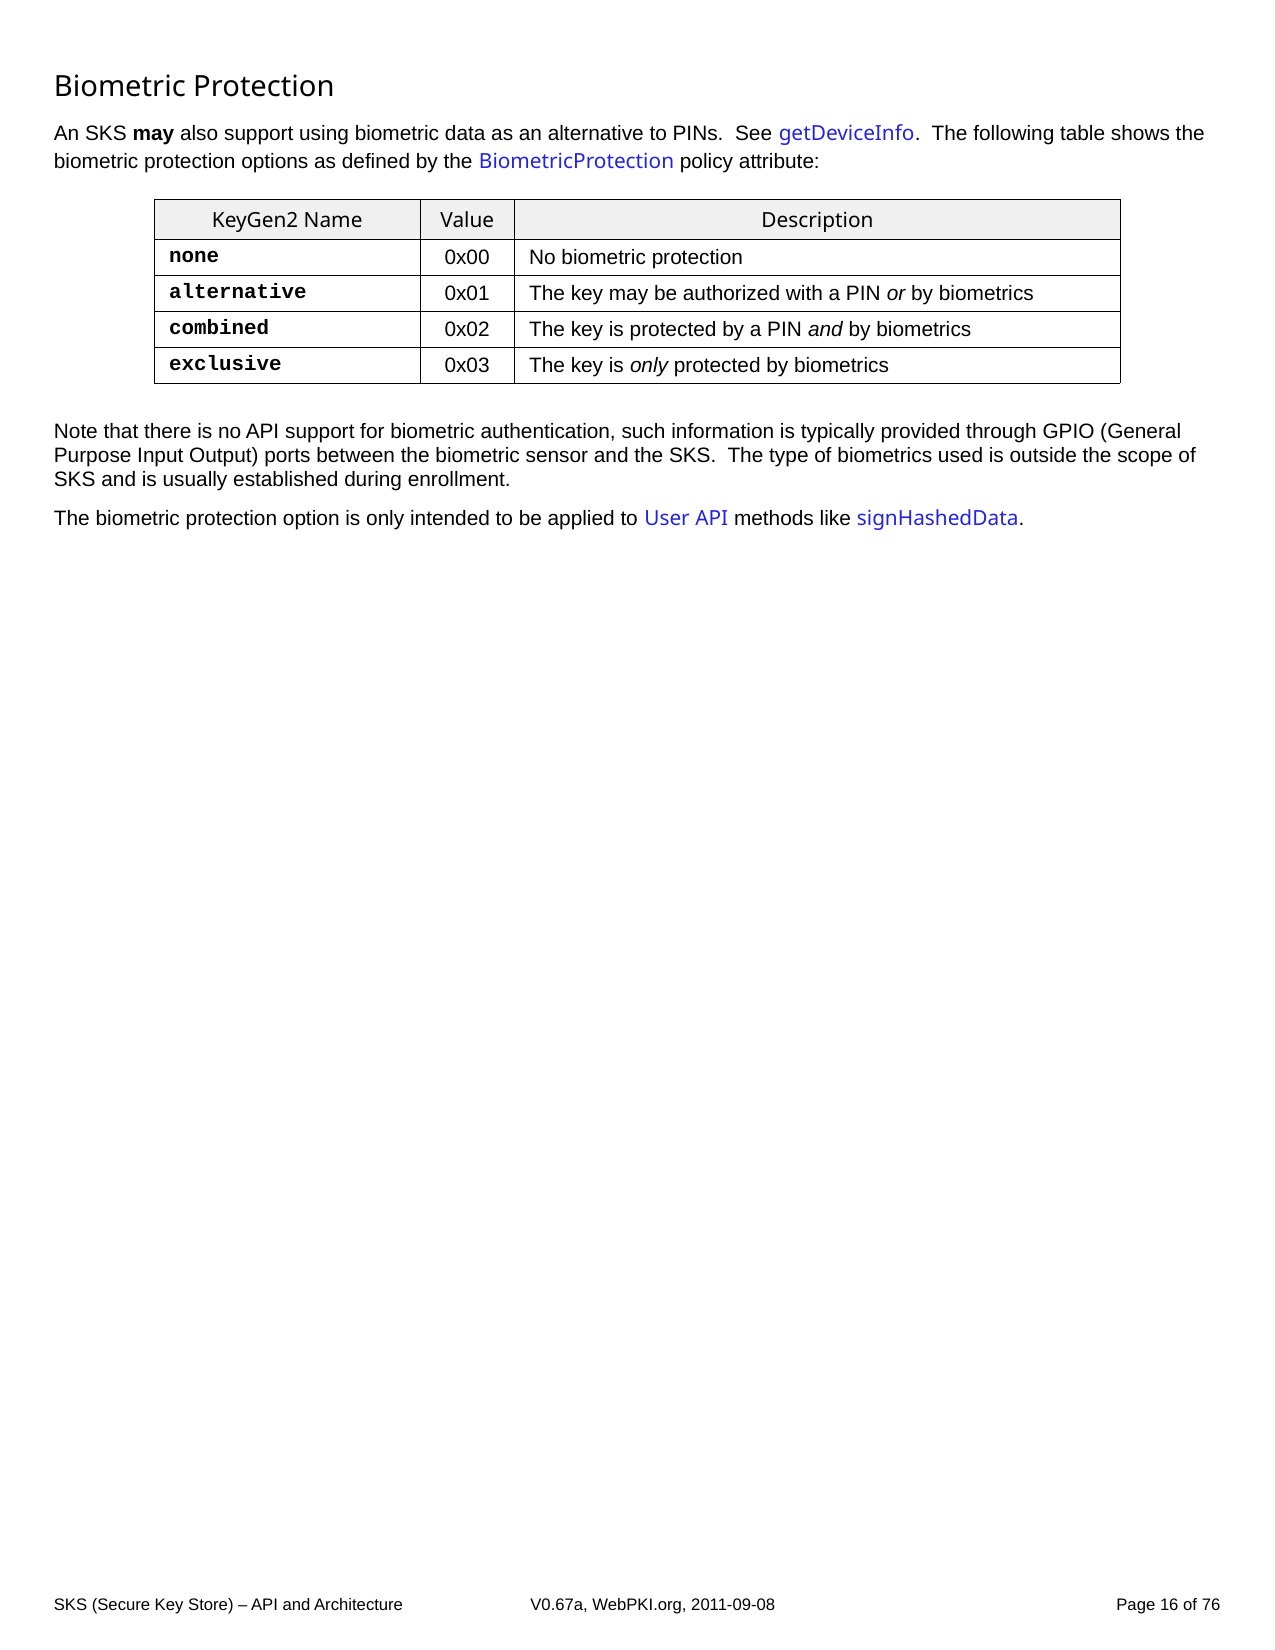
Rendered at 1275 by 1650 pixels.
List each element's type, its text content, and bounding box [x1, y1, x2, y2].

table_cell No biometric protection [515, 240, 1120, 275]
table_cell 0x02 [421, 312, 514, 347]
table_header Description [515, 200, 1120, 239]
table_header KeyGen2 Name [155, 200, 420, 239]
table_cell The key is only protected by biometrics [515, 348, 1120, 383]
text An SKS may also support using biometric data as an alternative to PINs. See getDeviceInfo. The following table shows the biometric protection options as defined by the BiometricProtection policy attribute: [54, 118, 1221, 199]
text Note that there is no API support for biometric authentication, such information is typically provided through GPIO (General Purpose Input Output) ports between the biometric sensor and the SKS. The type of biometrics used is outside the scope of SKS and is usually established during enrollment. [54, 419, 1221, 491]
table_cell The key may be authorized with a PIN or by biometrics [515, 276, 1120, 311]
table_cell alternative [155, 276, 420, 311]
table_cell combined [155, 312, 420, 347]
table_header Value [421, 200, 514, 239]
table_cell 0x03 [421, 348, 514, 383]
table_cell 0x01 [421, 276, 514, 311]
table_cell 0x00 [421, 240, 514, 275]
subtitle Biometric Protection [54, 66, 1221, 105]
table_cell none [155, 240, 420, 275]
table_cell exclusive [155, 348, 420, 383]
table_cell The key is protected by a PIN and by biometrics [515, 312, 1120, 347]
text The biometric protection option is only intended to be applied to User API methods like signHashedData. [54, 503, 1221, 531]
